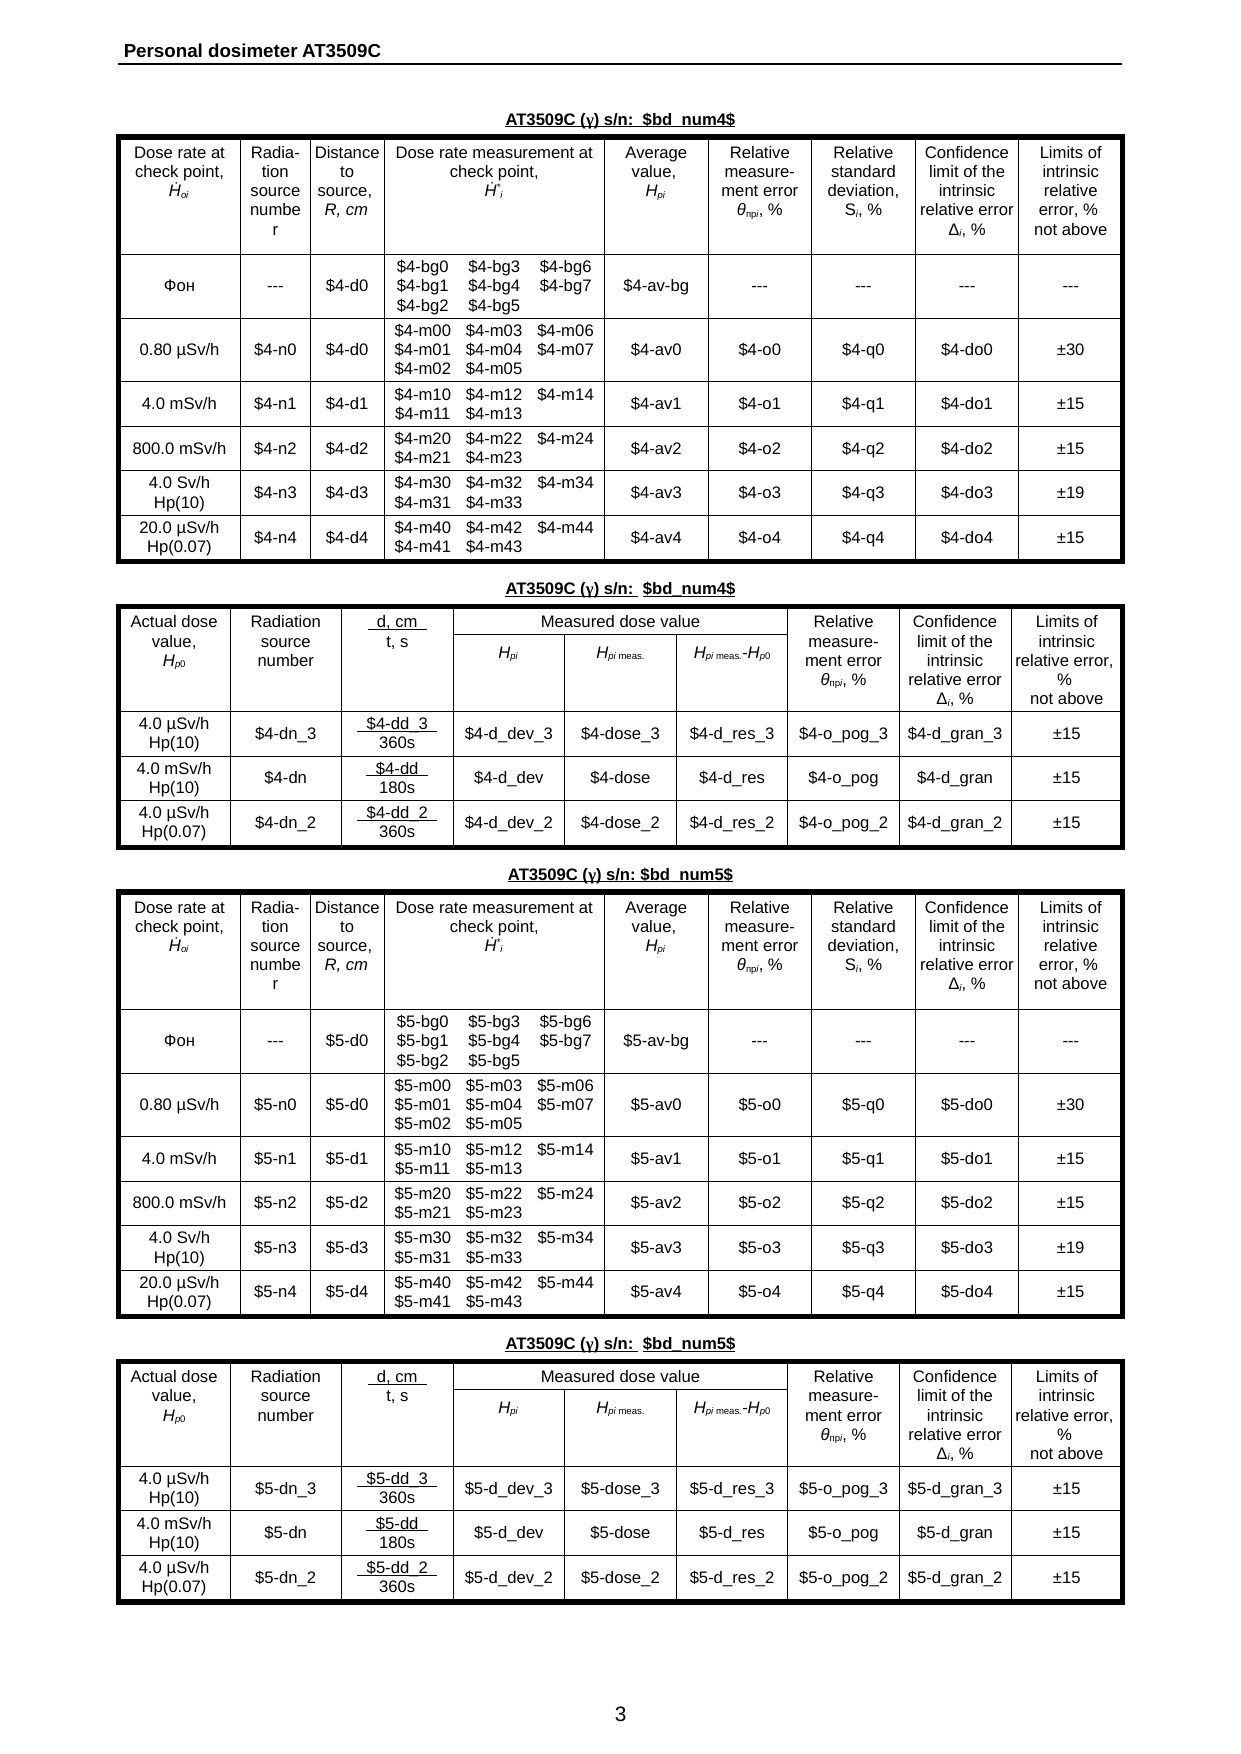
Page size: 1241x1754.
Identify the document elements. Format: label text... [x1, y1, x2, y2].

table_cell ±19 [1019, 1226, 1120, 1269]
table_cell $4-q4 [812, 516, 915, 559]
table_cell 0.80 µSv/h [121, 319, 240, 381]
table_cell 4.0 mSv/h Hp(10) [121, 1511, 230, 1555]
table_cell $4-av0 [605, 319, 708, 381]
table_cell $4-o4 [709, 516, 811, 559]
table_cell $5-d_gran_2 [900, 1556, 1011, 1599]
table_cell Relative measure-ment error θпрi, % [788, 609, 899, 711]
table_cell $5-m00 $5-m01 $5-m02 $5-m03 $5-m04 $5-m05 $5-m06 $5-m07 [385, 1074, 604, 1136]
table_cell $4-n1 [241, 382, 310, 426]
table_cell Dose rate measurement at check point, Ḣ*i [385, 895, 604, 1009]
table_cell $4-dd 180s [342, 757, 453, 800]
table_cell $4-d_res_3 [677, 712, 787, 756]
table_cell $5-dd_3 360s [342, 1467, 453, 1510]
table_cell ±15 [1012, 1467, 1120, 1510]
table_cell Relative standard deviation, Si, % [812, 140, 915, 254]
table_cell $5-dn_3 [231, 1467, 341, 1510]
table_cell Confidence limit of the intrinsic relative error Δi, % [916, 140, 1018, 254]
table_cell ±15 [1012, 757, 1120, 800]
table_cell $5-dd_2 360s [342, 1556, 453, 1599]
table_cell $4-m20 $4-m21 $4-m22 $4-m23 $4-m24 [385, 427, 604, 470]
table_cell --- [241, 255, 310, 318]
table_cell $4-d_dev_3 [454, 712, 564, 756]
table_cell Average value, Hpi [605, 895, 708, 1009]
table_cell $4-d_dev [454, 757, 564, 800]
table_cell ±19 [1019, 471, 1120, 515]
table_cell Radia-tion source number [241, 140, 310, 254]
table_cell $5-d2 [311, 1182, 384, 1225]
table_cell $4-m10 $4-m11 $4-m12 $4-m13 $4-m14 [385, 382, 604, 426]
table_cell Limits of intrinsic relative error, % not above [1012, 609, 1120, 711]
table_cell Dose rate at check point, Ḣoi [121, 895, 240, 1009]
table_cell $4-do4 [916, 516, 1018, 559]
table_cell $4-o3 [709, 471, 811, 515]
table_cell $5-o_pog_2 [788, 1556, 899, 1599]
table_cell ±15 [1012, 1556, 1120, 1599]
table_cell Radia-tion source number [241, 895, 310, 1009]
table_cell $4-m00 $4-m01 $4-m02 $4-m03 $4-m04 $4-m05 $4-m06 $4-m07 [385, 319, 604, 381]
table_cell $5-d_res [677, 1511, 787, 1555]
table_cell $5-av1 [605, 1137, 708, 1181]
table_cell 20.0 µSv/h Hp(0.07) [121, 516, 240, 559]
table_cell $5-m30 $5-m31 $5-m32 $5-m33 $5-m34 [385, 1226, 604, 1269]
table_cell $4-d_gran [900, 757, 1011, 800]
table_cell $5-o0 [709, 1074, 811, 1136]
table_cell ±15 [1019, 1271, 1120, 1314]
table_cell $5-n0 [241, 1074, 310, 1136]
table_cell $4-dose [565, 757, 676, 800]
table_cell Hpi meas.-Hp0 [677, 635, 787, 711]
table_cell ±15 [1019, 1137, 1120, 1181]
table_cell 4.0 µSv/h Hp(10) [121, 712, 230, 756]
table_cell $5-dose [565, 1511, 676, 1555]
table_cell Radiation source number [231, 609, 341, 711]
table_cell $4-o1 [709, 382, 811, 426]
table_cell --- [812, 255, 915, 318]
table_cell --- [1019, 255, 1120, 318]
table_cell Dose rate measurement at check point, Ḣ*i [385, 140, 604, 254]
table_cell Relative standard deviation, Si, % [812, 895, 915, 1009]
table_cell $4-d3 [311, 471, 384, 515]
table_cell $5-q1 [812, 1137, 915, 1181]
table_cell Hpi [454, 635, 564, 711]
table_cell $5-dn_2 [231, 1556, 341, 1599]
table_cell $5-q0 [812, 1074, 915, 1136]
table_cell $4-q2 [812, 427, 915, 470]
table_cell $4-o2 [709, 427, 811, 470]
table_header AT3509C (γ) s/n: $bd_num5$ [118, 850, 1122, 889]
table_cell Фон [121, 1010, 240, 1072]
table_cell 4.0 mSv/h [121, 382, 240, 426]
table_cell --- [916, 1010, 1018, 1072]
table_cell $4-av-bg [605, 255, 708, 318]
table_cell --- [241, 1010, 310, 1072]
table_cell $4-d_res_2 [677, 801, 787, 844]
table_cell $5-do0 [916, 1074, 1018, 1136]
table_cell 4.0 µSv/h Hp(0.07) [121, 801, 230, 844]
table_cell Limits of intrinsic relative error, % not above [1012, 1364, 1120, 1466]
table_cell $5-d_dev [454, 1511, 564, 1555]
table_cell $4-q1 [812, 382, 915, 426]
table_cell $5-n2 [241, 1182, 310, 1225]
table_cell $5-d_gran_3 [900, 1467, 1011, 1510]
table_cell $5-do4 [916, 1271, 1018, 1314]
table_cell $5-dose_2 [565, 1556, 676, 1599]
table_cell $5-o_pog_3 [788, 1467, 899, 1510]
table_cell ±30 [1019, 1074, 1120, 1136]
table_cell Confidence limit of the intrinsic relative error Δi, % [916, 895, 1018, 1009]
table_cell $5-do2 [916, 1182, 1018, 1225]
table_cell $4-do1 [916, 382, 1018, 426]
table_cell --- [812, 1010, 915, 1072]
table_cell $5-o2 [709, 1182, 811, 1225]
table_cell $5-q2 [812, 1182, 915, 1225]
table_cell 4.0 mSv/h Hp(10) [121, 757, 230, 800]
table_cell $4-d0 [311, 255, 384, 318]
table_cell Фон [121, 255, 240, 318]
table_cell Limits of intrinsic relative error, % not above [1019, 140, 1120, 254]
table_cell $4-d1 [311, 382, 384, 426]
table_cell $5-av2 [605, 1182, 708, 1225]
table_cell 4.0 µSv/h Hp(0.07) [121, 1556, 230, 1599]
table_header AT3509C (γ) s/n: $bd_num5$ [118, 1319, 1122, 1359]
table_cell $4-dd_2 360s [342, 801, 453, 844]
table_cell $4-d_gran_2 [900, 801, 1011, 844]
table_cell 4.0 Sv/h Hp(10) [121, 471, 240, 515]
table_cell Limits of intrinsic relative error, % not above [1019, 895, 1120, 1009]
table_cell $4-n2 [241, 427, 310, 470]
table_cell $4-do3 [916, 471, 1018, 515]
table_cell 4.0 Sv/h Hp(10) [121, 1226, 240, 1269]
table_cell Confidence limit of the intrinsic relative error Δi, % [900, 609, 1011, 711]
table_cell Actual dose value, Hp0 [121, 1364, 230, 1466]
table_cell Radiation source number [231, 1364, 341, 1466]
table_cell $4-do0 [916, 319, 1018, 381]
table_cell ±15 [1012, 1511, 1120, 1555]
table_cell $5-o4 [709, 1271, 811, 1314]
table_cell 20.0 µSv/h Hp(0.07) [121, 1271, 240, 1314]
table_cell $4-d4 [311, 516, 384, 559]
table_cell $4-q3 [812, 471, 915, 515]
table_cell $4-d2 [311, 427, 384, 470]
table_cell $5-n3 [241, 1226, 310, 1269]
table_cell $5-m20 $5-m21 $5-m22 $5-m23 $5-m24 [385, 1182, 604, 1225]
table_cell $5-n1 [241, 1137, 310, 1181]
table_cell $4-o0 [709, 319, 811, 381]
table_cell ±15 [1019, 516, 1120, 559]
table_cell $4-dose_2 [565, 801, 676, 844]
table_cell 800.0 mSv/h [121, 1182, 240, 1225]
table_cell Actual dose value, Hp0 [121, 609, 230, 711]
table_cell $5-q4 [812, 1271, 915, 1314]
table_cell $4-av1 [605, 382, 708, 426]
table_cell $5-d0 [311, 1010, 384, 1072]
table_cell $5-d0 [311, 1074, 384, 1136]
table_cell $4-av2 [605, 427, 708, 470]
table_cell $4-o_pog [788, 757, 899, 800]
table_cell Confidence limit of the intrinsic relative error Δi, % [900, 1364, 1011, 1466]
table_cell $4-d_res [677, 757, 787, 800]
table_cell $5-d_gran [900, 1511, 1011, 1555]
table_cell $5-d4 [311, 1271, 384, 1314]
table_cell d, cm t, s [342, 609, 453, 711]
table_cell $4-bg0 $4-bg1 $4-bg2 $4-bg3 $4-bg4 $4-bg5 $4-bg6 $4-bg7 [385, 255, 604, 318]
table_cell Dose rate at check point, Ḣoi [121, 140, 240, 254]
table_cell $4-m40 $4-m41 $4-m42 $4-m43 $4-m44 [385, 516, 604, 559]
table_cell Distance to source, R, сm [311, 895, 384, 1009]
table_cell $4-d0 [311, 319, 384, 381]
table_cell $4-dn [231, 757, 341, 800]
table_cell d, cm t, s [342, 1364, 453, 1466]
table_cell $4-o_pog_3 [788, 712, 899, 756]
table_cell $4-n4 [241, 516, 310, 559]
table_cell Distance to source, R, сm [311, 140, 384, 254]
table_cell --- [1019, 1010, 1120, 1072]
table_cell Hpi [454, 1390, 564, 1466]
table_cell 0.80 µSv/h [121, 1074, 240, 1136]
table_cell $5-q3 [812, 1226, 915, 1269]
table_cell $4-av3 [605, 471, 708, 515]
table_cell $4-av4 [605, 516, 708, 559]
table_cell $5-av4 [605, 1271, 708, 1314]
table_cell ±15 [1012, 801, 1120, 844]
table_cell $4-n3 [241, 471, 310, 515]
table_cell $5-m40 $5-m41 $5-m42 $5-m43 $5-m44 [385, 1271, 604, 1314]
table_cell --- [709, 1010, 811, 1072]
table_cell $5-m10 $5-m11 $5-m12 $5-m13 $5-m14 [385, 1137, 604, 1181]
table_cell $4-o_pog_2 [788, 801, 899, 844]
table_cell $5-dose_3 [565, 1467, 676, 1510]
table_cell $5-dn [231, 1511, 341, 1555]
table_cell $4-dd_3 360s [342, 712, 453, 756]
table_cell $5-o3 [709, 1226, 811, 1269]
table_header AT3509C (γ) s/n: $bd_num4$ [118, 564, 1122, 604]
table_cell Hpi meas.-Hp0 [677, 1390, 787, 1466]
table_cell Relative measure-ment error θпрi, % [788, 1364, 899, 1466]
table_cell 4.0 µSv/h Hp(10) [121, 1467, 230, 1510]
table_cell $5-d3 [311, 1226, 384, 1269]
table_cell $4-dn_2 [231, 801, 341, 844]
table_cell ±15 [1019, 427, 1120, 470]
table_cell ±15 [1012, 712, 1120, 756]
table_cell $5-d_res_2 [677, 1556, 787, 1599]
table_cell --- [709, 255, 811, 318]
table_cell $5-dd 180s [342, 1511, 453, 1555]
table_cell --- [916, 255, 1018, 318]
table_cell $5-d1 [311, 1137, 384, 1181]
table_cell $5-av3 [605, 1226, 708, 1269]
table_cell $5-do1 [916, 1137, 1018, 1181]
table_cell $5-do3 [916, 1226, 1018, 1269]
table_cell $5-o1 [709, 1137, 811, 1181]
table_cell $5-bg0 $5-bg1 $5-bg2 $5-bg3 $5-bg4 $5-bg5 $5-bg6 $5-bg7 [385, 1010, 604, 1072]
table_cell 800.0 mSv/h [121, 427, 240, 470]
table_cell Average value, Hpi [605, 140, 708, 254]
table_cell Relative measure-ment error θпрi, % [709, 895, 811, 1009]
table_cell ±15 [1019, 382, 1120, 426]
table_cell $5-d_dev_3 [454, 1467, 564, 1510]
table_cell $5-av0 [605, 1074, 708, 1136]
table_cell $4-d_gran_3 [900, 712, 1011, 756]
table_cell ±15 [1019, 1182, 1120, 1225]
table_cell $4-m30 $4-m31 $4-m32 $4-m33 $4-m34 [385, 471, 604, 515]
table_cell ±30 [1019, 319, 1120, 381]
table_header AT3509C (γ) s/n: $bd_num4$ [118, 95, 1122, 134]
table_cell $5-av-bg [605, 1010, 708, 1072]
table_cell $4-d_dev_2 [454, 801, 564, 844]
table_cell Relative measure-ment error θпрi, % [709, 140, 811, 254]
table_cell $4-q0 [812, 319, 915, 381]
table_cell $5-o_pog [788, 1511, 899, 1555]
table_cell Measured dose value [454, 1364, 787, 1389]
table_cell $5-d_dev_2 [454, 1556, 564, 1599]
table_cell Hpi meas. [565, 1390, 676, 1466]
table_cell $4-dn_3 [231, 712, 341, 756]
table_cell $5-n4 [241, 1271, 310, 1314]
table_cell 4.0 mSv/h [121, 1137, 240, 1181]
table_cell Measured dose value [454, 609, 787, 634]
table_cell $4-do2 [916, 427, 1018, 470]
table_cell $5-d_res_3 [677, 1467, 787, 1510]
table_cell Hpi meas. [565, 635, 676, 711]
table_cell $4-dose_3 [565, 712, 676, 756]
table_cell $4-n0 [241, 319, 310, 381]
